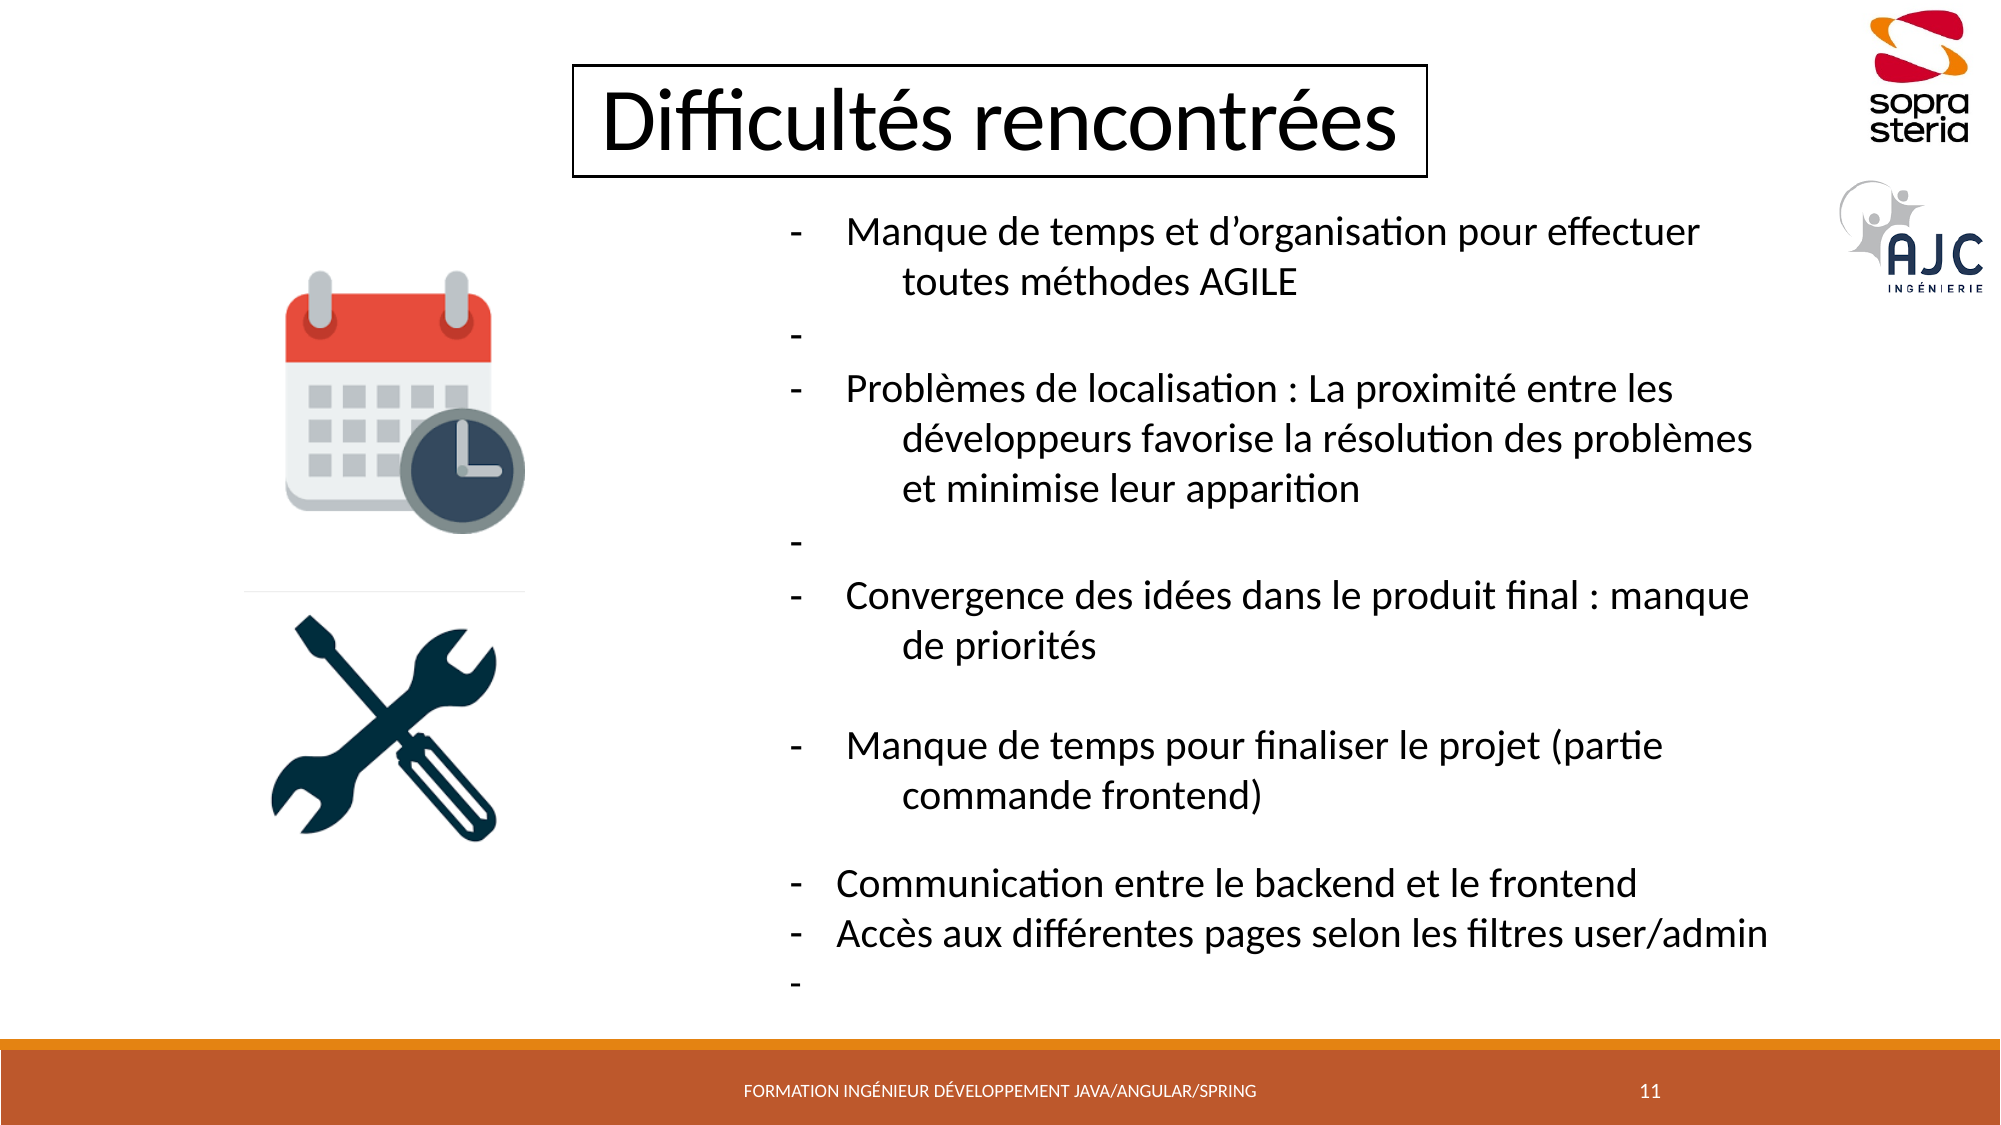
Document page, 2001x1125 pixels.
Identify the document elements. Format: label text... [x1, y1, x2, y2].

text_box Communication entre le backend et le frontend Accès aux différentes pages selon les filtres user/admin [774, 847, 1828, 1010]
picture [252, 269, 525, 534]
picture [244, 591, 525, 856]
picture [1827, 0, 2000, 312]
text_box Manque de temps et d’organisation pour effectuer toutes méthodes AGILE Problèmes de localisation : La proximité entre les développeurs favorise la résolution des problèmes et minimise leur apparition Convergence des idées dans le produit final : manque de priorités Manque de temps pour finaliser le projet (partie commande frontend) [774, 196, 1776, 847]
text_box Formation Ingénieur Développement JAVA/ANGULAR/SPRING [604, 1059, 1396, 1120]
title Difficultés rencontrées [573, 65, 1427, 177]
text_box [1624, 1059, 1840, 1120]
